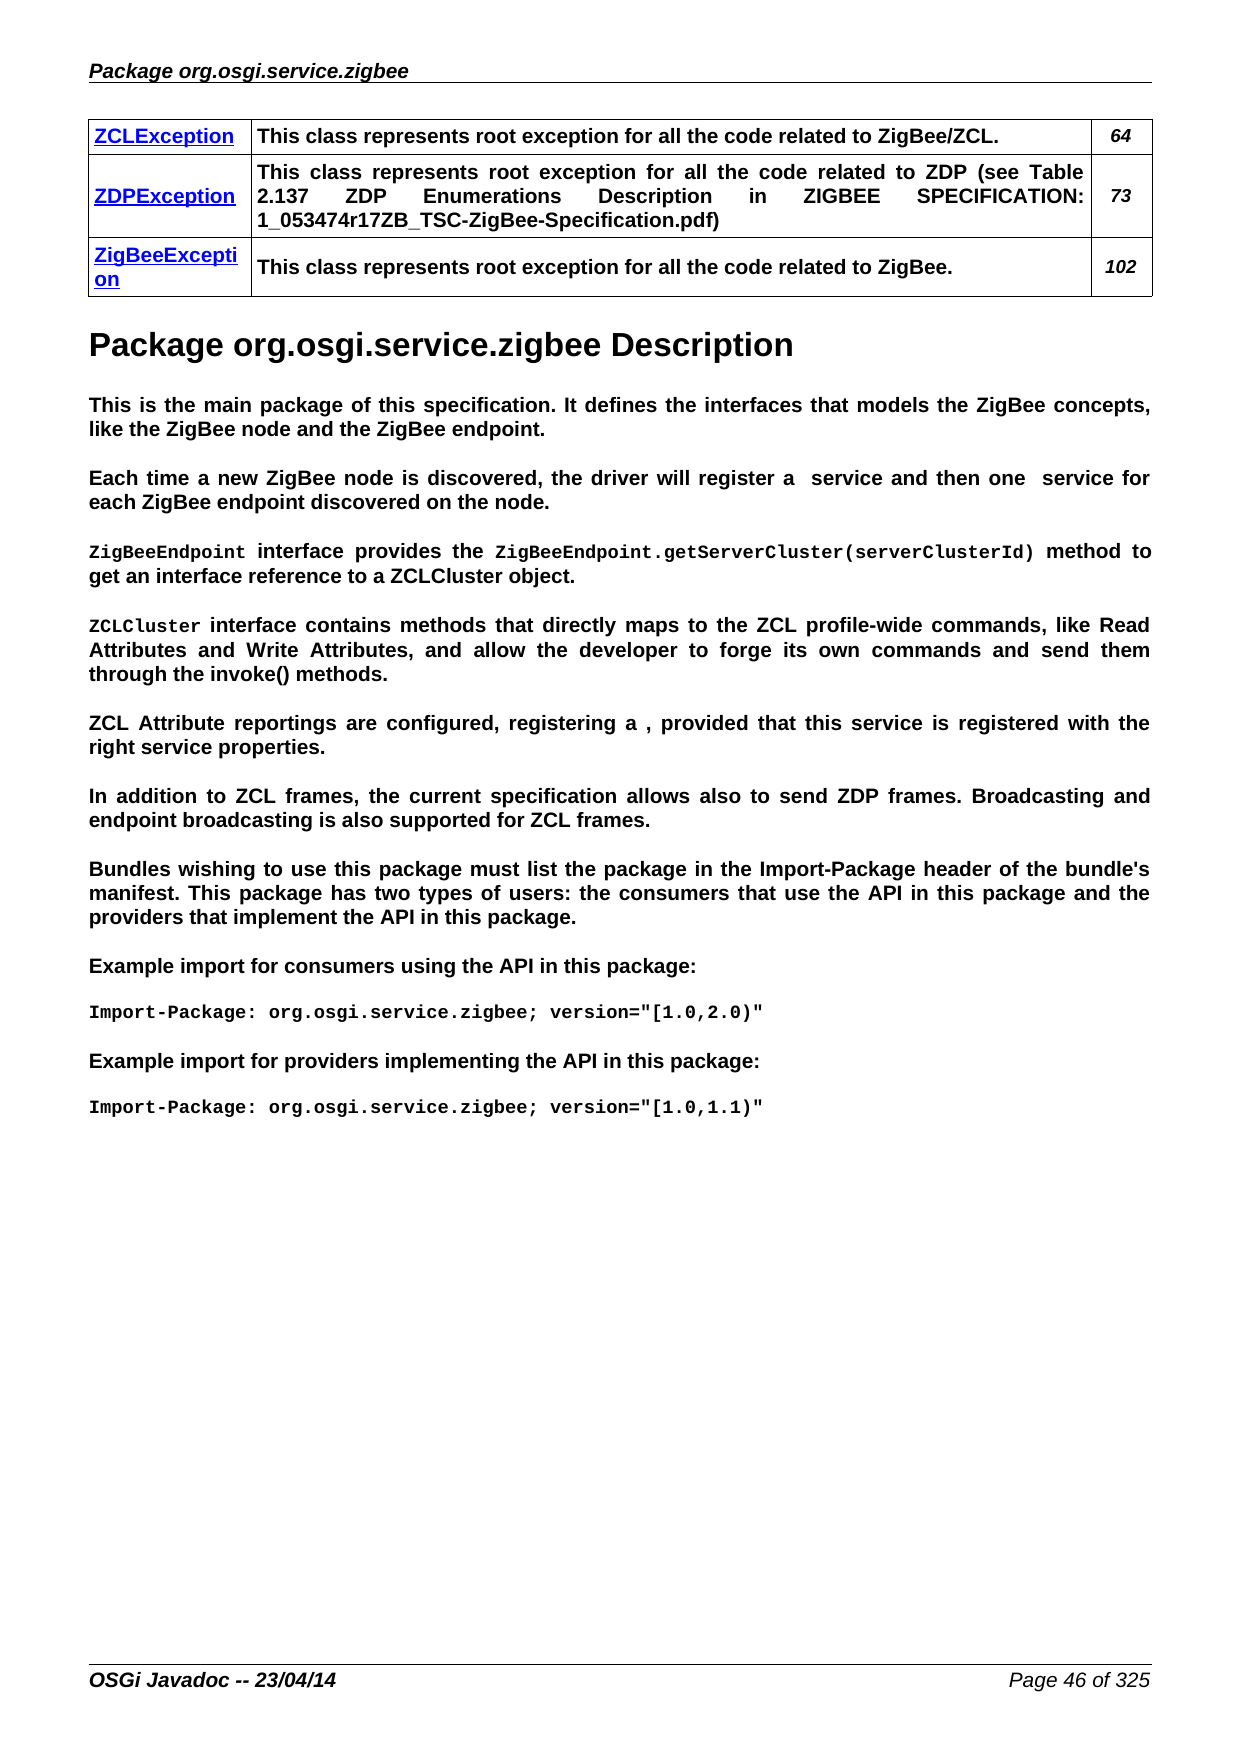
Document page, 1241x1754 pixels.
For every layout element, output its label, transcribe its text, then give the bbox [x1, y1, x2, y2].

table_cell This class represents root exception for all the code related to ZDP (see Table 2.137 ZDP Enumerations Description in ZIGBEE SPECIFICATION: 1_053474r17ZB_TSC-ZigBee-Specification.pdf) [252, 155, 1091, 237]
text ZCLCluster interface contains methods that directly maps to the ZCL profile-wide commands, like Read Attributes and Write Attributes, and allow the developer to forge its own commands and send them through the invoke() methods. [88, 613, 1152, 686]
table_cell ZCLException [89, 120, 251, 154]
text In addition to ZCL frames, the current specification allows also to send ZDP frames. Broadcasting and endpoint broadcasting is also supported for ZCL frames. [88, 784, 1152, 832]
text Import-Package: org.osgi.service.zigbee; version="[1.0,2.0)" [88, 1003, 1152, 1024]
table_cell ZigBeeException [89, 238, 251, 296]
text Example import for consumers using the API in this package: [88, 954, 1152, 978]
text Example import for providers implementing the API in this package: [88, 1049, 1152, 1073]
table_cell 65 [1092, 120, 1152, 154]
table_cell 103 [1092, 238, 1152, 296]
text ZigBeeEndpoint interface provides the ZigBeeEndpoint.getServerCluster(serverClusterId) method to get an interface reference to a ZCLCluster object. [88, 539, 1152, 588]
text Import-Package: org.osgi.service.zigbee; version="[1.0,1.1)" [88, 1098, 1152, 1119]
text This is the main package of this specification. It defines the interfaces that models the ZigBee concepts, like the ZigBee node and the ZigBee endpoint. [88, 393, 1152, 441]
table_cell ZDPException [89, 155, 251, 237]
table_cell 74 [1092, 155, 1152, 237]
text Package org.osgi.service.zigbee Description [88, 326, 1152, 364]
text Each time a new ZigBee node is discovered, the driver will register a service and then one service for each ZigBee endpoint discovered on the node. [88, 466, 1152, 514]
table_cell This class represents root exception for all the code related to ZigBee/ZCL. [252, 120, 1091, 154]
table_cell This class represents root exception for all the code related to ZigBee. [252, 238, 1091, 296]
text Bundles wishing to use this package must list the package in the Import-Package header of the bundle's manifest. This package has two types of users: the consumers that use the API in this package and the providers that implement the API in this package. [88, 857, 1152, 929]
text ZCL Attribute reportings are configured, registering a , provided that this service is registered with the right service properties. [88, 711, 1152, 759]
